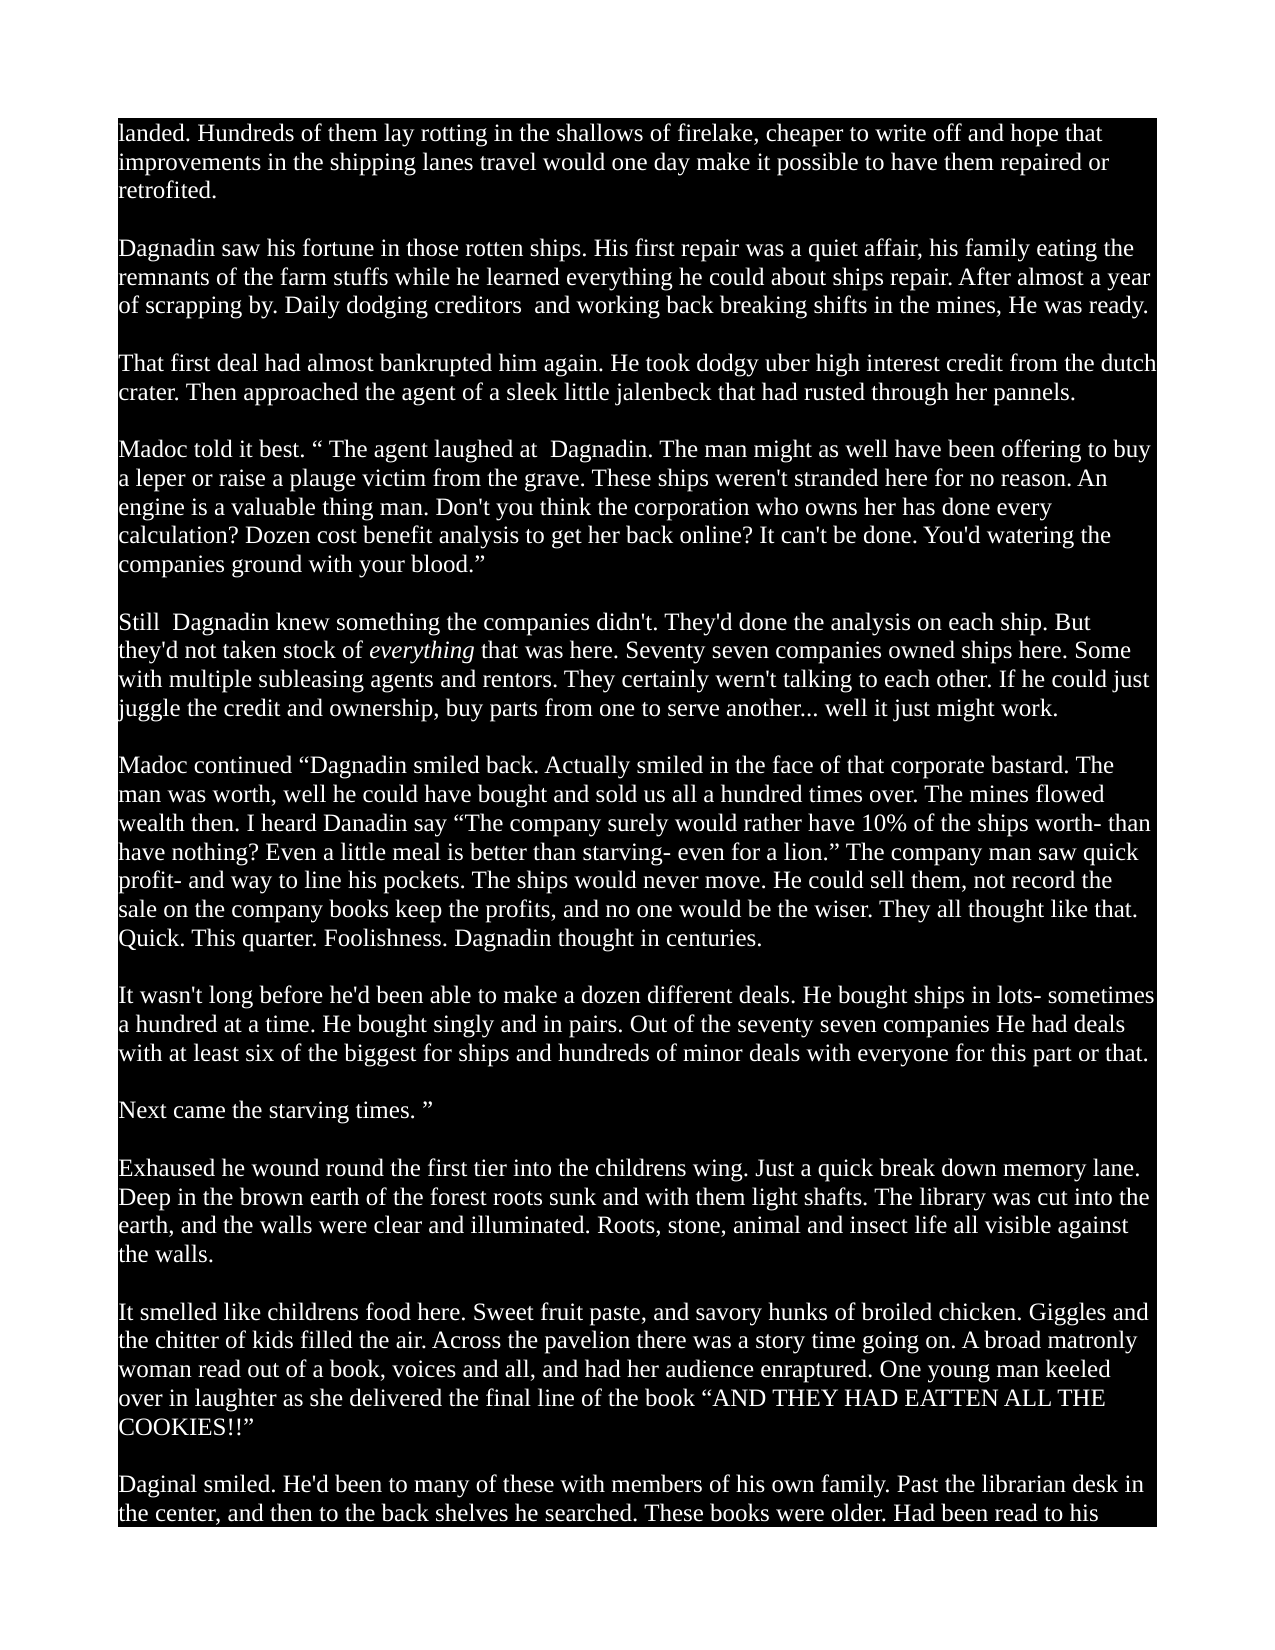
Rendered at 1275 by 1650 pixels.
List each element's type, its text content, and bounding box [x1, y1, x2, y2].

text landed. Hundreds of them lay rotting in the shallows of firelake, cheaper to write off and hope that improvements in the shipping lanes travel would one day make it possible to have them repaired or retrofited. [118, 118, 1157, 204]
text That first deal had almost bankrupted him again. He took dodgy uber high interest credit from the dutch crater. Then approached the agent of a sleek little jalenbeck that had rusted through her pannels. [118, 348, 1157, 406]
text Exhaused he wound round the first tier into the childrens wing. Just a quick break down memory lane. Deep in the brown earth of the forest roots sunk and with them light shafts. The library was cut into the earth, and the walls were clear and illuminated. Roots, stone, animal and insect life all visible against the walls. [118, 1153, 1157, 1268]
text It smelled like childrens food here. Sweet fruit paste, and savory hunks of broiled chicken. Giggles and the chitter of kids filled the air. Across the pavelion there was a story time going on. A broad matronly woman read out of a book, voices and all, and had her audience enraptured. One young man keeled over in laughter as she delivered the final line of the book “AND THEY HAD EATTEN ALL THE COOKIES!!” [118, 1297, 1157, 1441]
text Daginal smiled. He'd been to many of these with members of his own family. Past the librarian desk in the center, and then to the back shelves he searched. These books were older. Had been read to his [118, 1469, 1157, 1527]
text Next came the starving times. ” [118, 1096, 1157, 1124]
text Madoc told it best. “ The agent laughed at Dagnadin. The man might as well have been offering to buy a leper or raise a plauge victim from the grave. These ships weren't stranded here for no reason. An engine is a valuable thing man. Don't you think the corporation who owns her has done every calculation? Dozen cost benefit analysis to get her back online? It can't be done. You'd watering the companies ground with your blood.” Still Dagnadin knew something the companies didn't. They'd done the analysis on each ship. But they'd not taken stock of everything that was here. Seventy seven companies owned ships here. Some with multiple subleasing agents and rentors. They certainly wern't talking to each other. If he could just juggle the credit and ownership, buy parts from one to serve another... well it just might work. Madoc continued “Dagnadin smiled back. Actually smiled in the face of that corporate bastard. The man was worth, well he could have bought and sold us all a hundred times over. The mines flowed wealth then. I heard Danadin say “The company surely would rather have 10% of the ships worth- than have nothing? Even a little meal is better than starving- even for a lion.” The company man saw quick profit- and way to line his pockets. The ships would never move. He could sell them, not record the sale on the company books keep the profits, and no one would be the wiser. They all thought like that. Quick. This quarter. Foolishness. Dagnadin thought in centuries. It wasn't long before he'd been able to make a dozen different deals. He bought ships in lots- sometimes a hundred at a time. He bought singly and in pairs. Out of the seventy seven companies He had deals with at least six of the biggest for ships and hundreds of minor deals with everyone for this part or that. [118, 434, 1157, 1067]
text Dagnadin saw his fortune in those rotten ships. His first repair was a quiet affair, his family eating the remnants of the farm stuffs while he learned everything he could about ships repair. After almost a year of scrapping by. Daily dodging creditors and working back breaking shifts in the mines, He was ready. [118, 233, 1157, 319]
